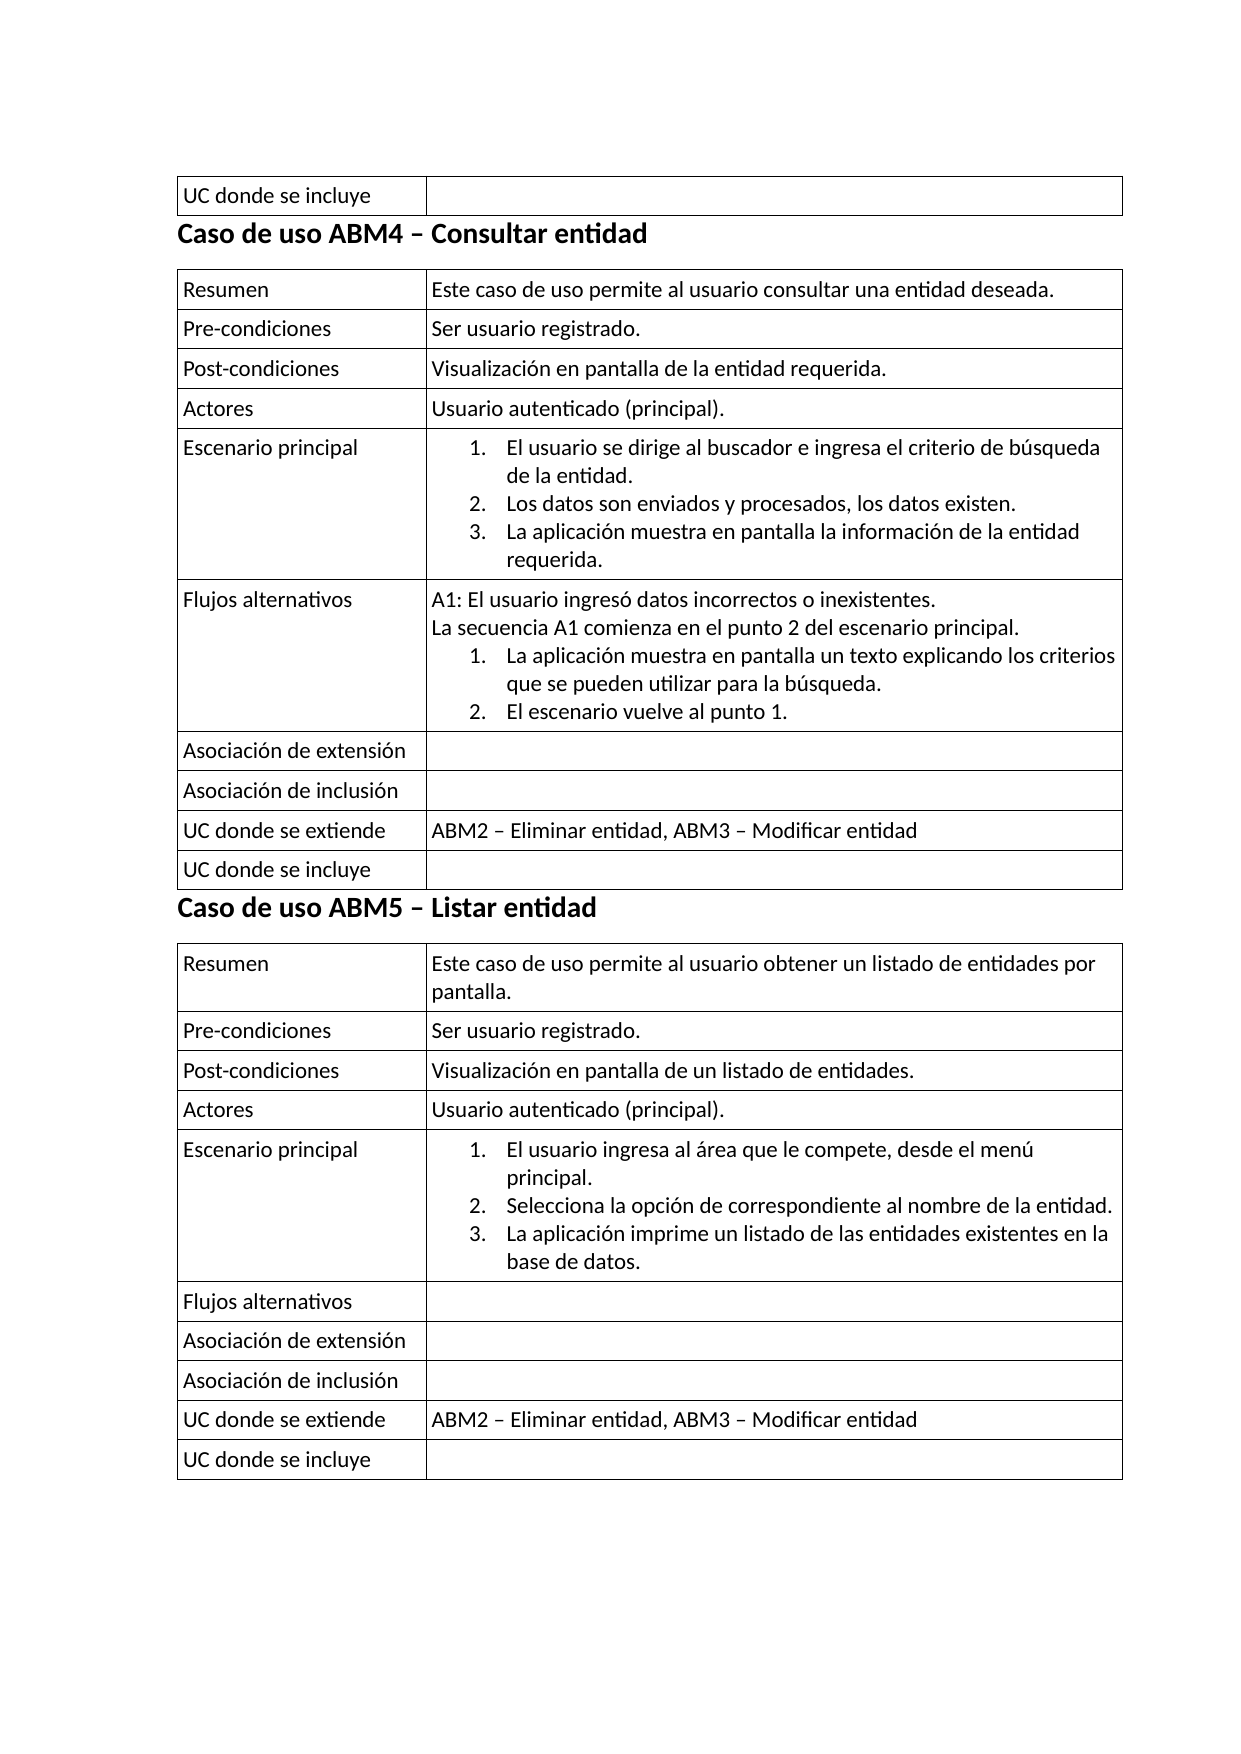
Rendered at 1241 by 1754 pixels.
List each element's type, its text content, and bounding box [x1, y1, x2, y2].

table_cell ABM2 – Eliminar entidad, ABM3 – Modificar entidad [427, 1401, 1122, 1439]
table_cell Actores [178, 1091, 426, 1129]
table_header Este caso de uso permite al usuario consultar una entidad deseada. [427, 270, 1122, 309]
table_cell [427, 732, 1122, 770]
table_cell [427, 851, 1122, 889]
text Caso de uso ABM5 – Listar entidad [177, 890, 1122, 925]
table_header Resumen [178, 944, 426, 1011]
table_cell [427, 1322, 1122, 1360]
table_cell Pre-condiciones [178, 310, 426, 348]
table_cell Ser usuario registrado. [427, 310, 1122, 348]
table_cell Usuario autenticado (principal). [427, 1091, 1122, 1129]
table_cell El usuario ingresa al área que le compete, desde el menú principal. Selecciona la opción de correspondiente al nombre de la entidad. La aplicación imprime un listado de las entidades existentes en la base de datos. [427, 1130, 1122, 1281]
table_cell Asociación de extensión [178, 1322, 426, 1360]
text Caso de uso ABM4 – Consultar entidad [177, 216, 1122, 251]
table_cell Post-condiciones [178, 349, 426, 388]
table_cell ABM2 – Eliminar entidad, ABM3 – Modificar entidad [427, 811, 1122, 849]
table_cell Pre-condiciones [178, 1012, 426, 1050]
table_header Este caso de uso permite al usuario obtener un listado de entidades por pantalla. [427, 944, 1122, 1011]
table_cell [427, 1440, 1122, 1479]
table_cell [427, 177, 1122, 215]
table_cell Escenario principal [178, 429, 426, 579]
table_cell Flujos alternativos [178, 580, 426, 731]
table_cell A1: El usuario ingresó datos incorrectos o inexistentes. La secuencia A1 comienza en el punto 2 del escenario principal. La aplicación muestra en pantalla un texto explicando los criterios que se pueden utilizar para la búsqueda. El escenario vuelve al punto 1. [427, 580, 1122, 731]
table_cell Ser usuario registrado. [427, 1012, 1122, 1050]
table_cell UC donde se incluye [178, 177, 426, 215]
table_cell Usuario autenticado (principal). [427, 389, 1122, 427]
table_cell Post-condiciones [178, 1051, 426, 1090]
table_cell Visualización en pantalla de la entidad requerida. [427, 349, 1122, 388]
table_cell Asociación de inclusión [178, 1361, 426, 1400]
table_cell Asociación de inclusión [178, 771, 426, 810]
table_cell [427, 1282, 1122, 1321]
table_cell [427, 771, 1122, 810]
table_cell Visualización en pantalla de un listado de entidades. [427, 1051, 1122, 1090]
table_cell UC donde se extiende [178, 1401, 426, 1439]
table_cell UC donde se incluye [178, 1440, 426, 1479]
table_cell Asociación de extensión [178, 732, 426, 770]
table_cell Flujos alternativos [178, 1282, 426, 1321]
table_cell UC donde se incluye [178, 851, 426, 889]
table_cell Actores [178, 389, 426, 427]
table_cell UC donde se extiende [178, 811, 426, 849]
table_cell Escenario principal [178, 1130, 426, 1281]
table_header Resumen [178, 270, 426, 309]
table_cell [427, 1361, 1122, 1400]
table_cell El usuario se dirige al buscador e ingresa el criterio de búsqueda de la entidad. Los datos son enviados y procesados, los datos existen. La aplicación muestra en pantalla la información de la entidad requerida. [427, 429, 1122, 579]
